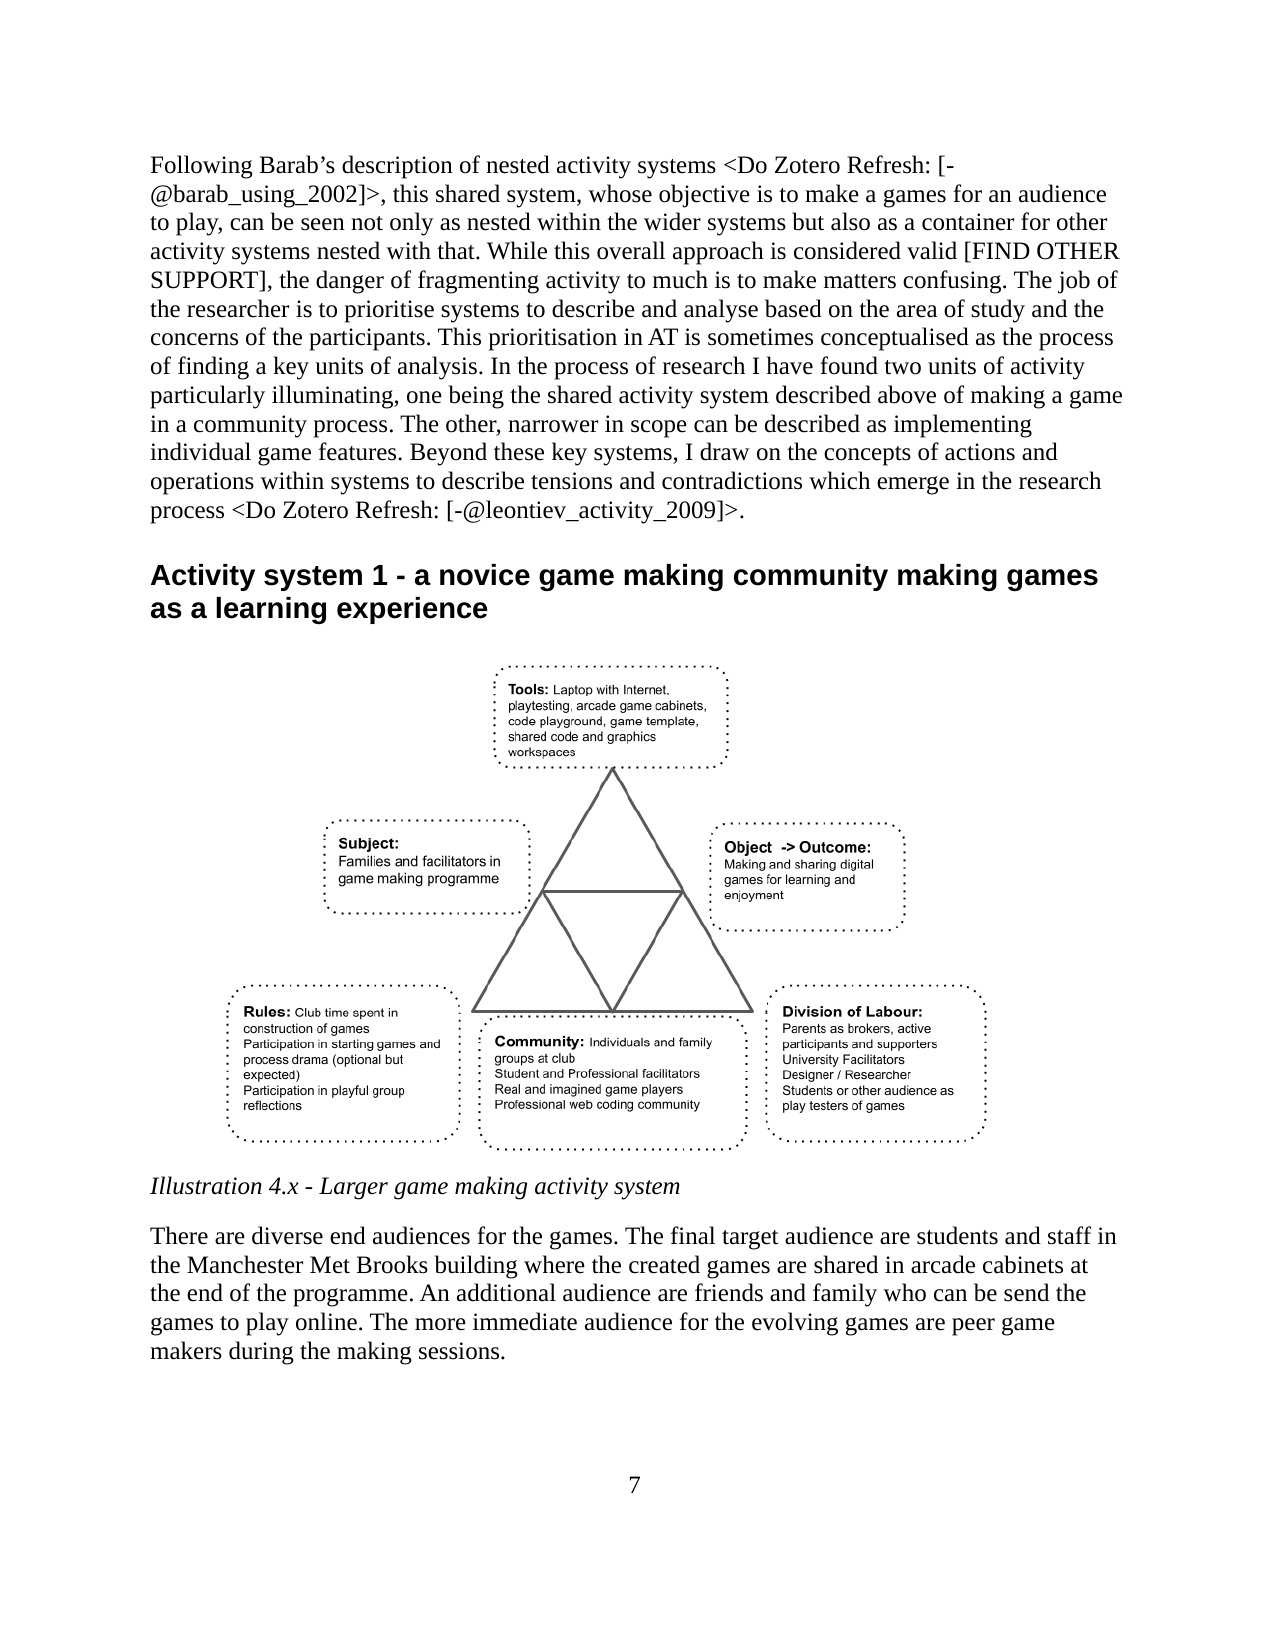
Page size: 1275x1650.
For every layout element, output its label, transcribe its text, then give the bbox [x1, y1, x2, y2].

text Illustration 4.x - Larger game making activity system [150, 1171, 1125, 1199]
text Following Barab’s description of nested activity systems <Do Zotero Refresh: [-@barab_using_2002]>, this shared system, whose objective is to make a games for an audience to play, can be seen not only as nested within the wider systems but also as a container for other activity systems nested with that. While this overall approach is considered valid [FIND OTHER SUPPORT], the danger of fragmenting activity to much is to make matters confusing. The job of the researcher is to prioritise systems to describe and analyse based on the area of study and the concerns of the participants. This prioritisation in AT is sometimes conceptualised as the process of finding a key units of analysis. In the process of research I have found two units of activity particularly illuminating, one being the shared activity system described above of making a game in a community process. The other, narrower in scope can be described as implementing individual game features. Beyond these key systems, I draw on the concepts of actions and operations within systems to describe tensions and contradictions which emerge in the research process <Do Zotero Refresh: [-@leontiev_activity_2009]>. [150, 150, 1125, 524]
subtitle Activity system 1 - a novice game making community making games as a learning experience [150, 558, 1125, 625]
picture [150, 637, 1077, 1159]
text There are diverse end audiences for the games. The final target audience are students and staff in the Manchester Met Brooks building where the created games are shared in arcade cabinets at the end of the programme. An additional audience are friends and family who can be send the games to play online. The more immediate audience for the evolving games are peer game makers during the making sessions. [150, 1221, 1125, 1365]
